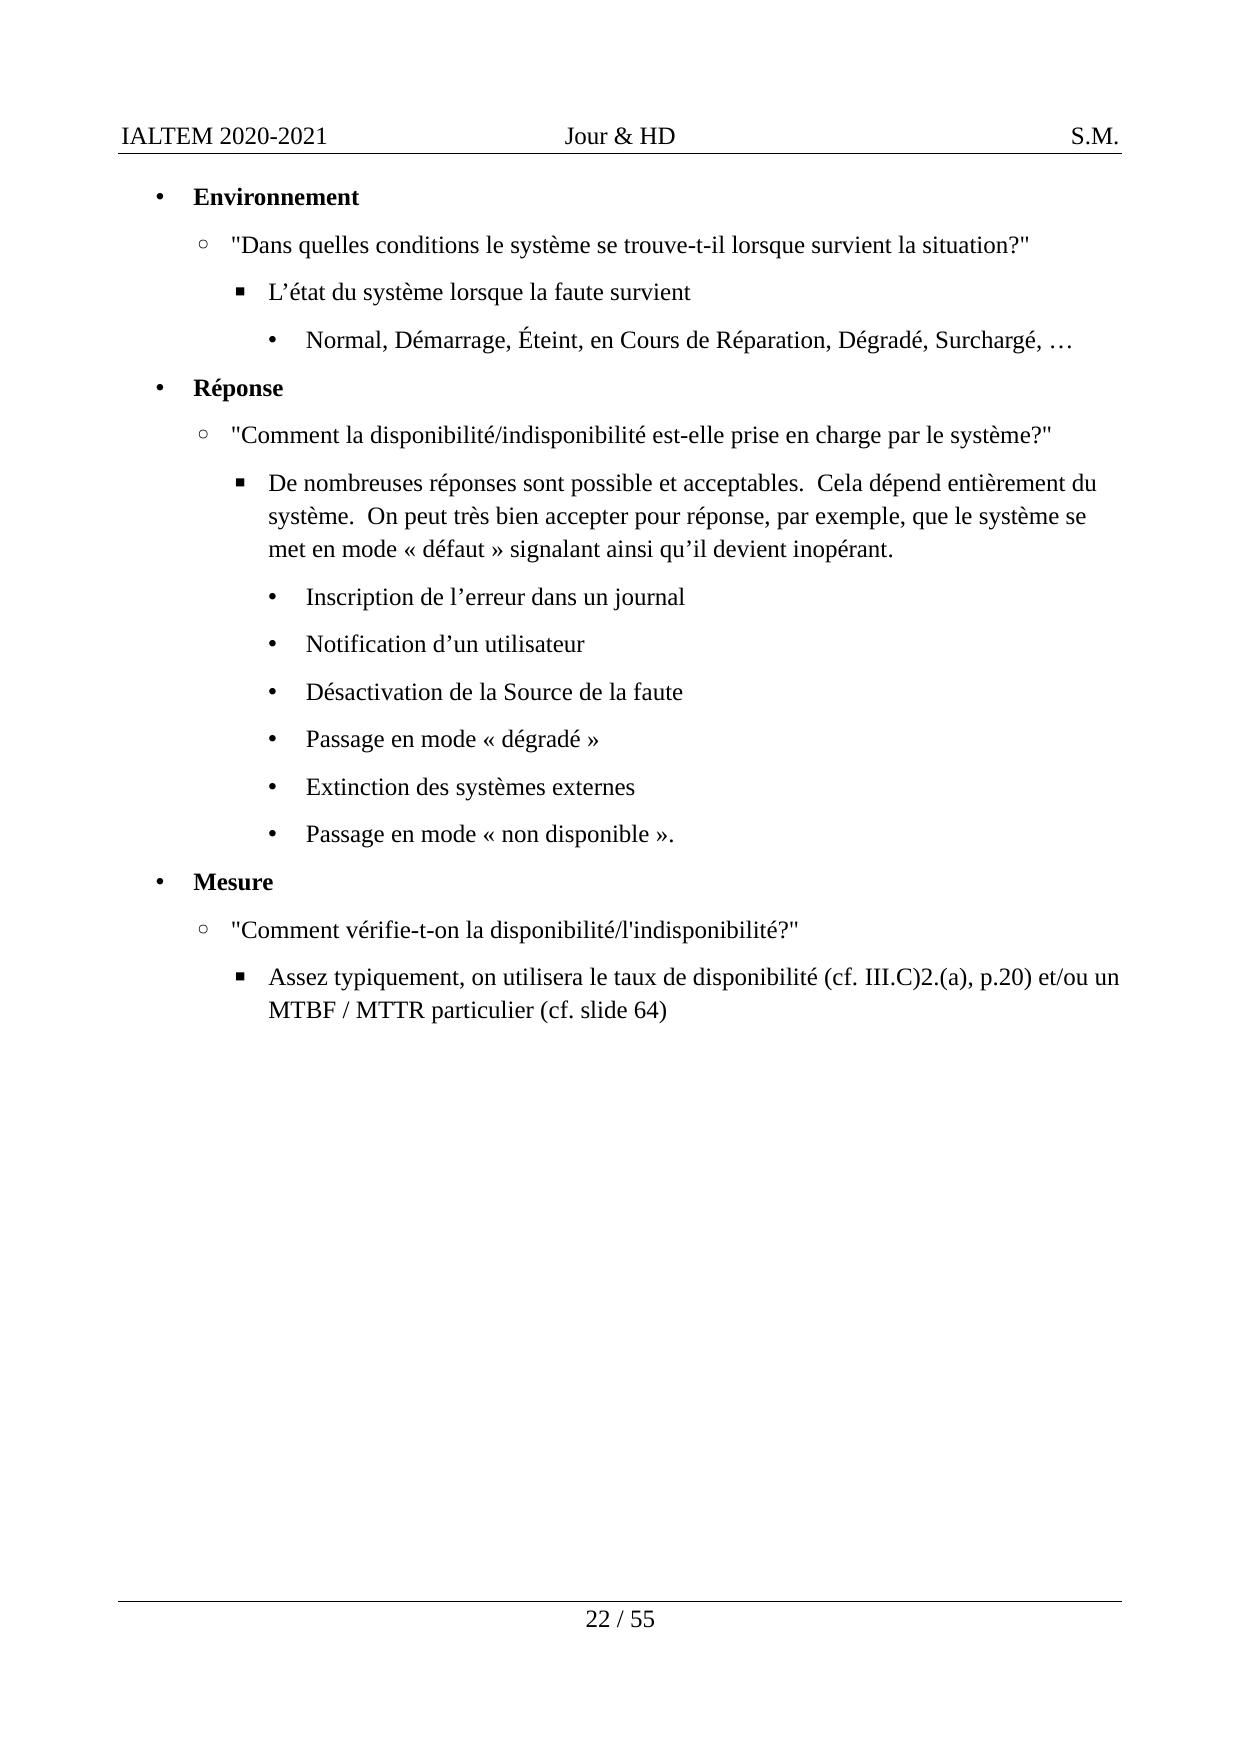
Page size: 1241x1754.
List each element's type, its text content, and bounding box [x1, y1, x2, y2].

list Inscription de l’erreur dans un journal [268, 582, 1122, 610]
list Normal, Démarrage, Éteint, en Cours de Réparation, Dégradé, Surchargé, … [268, 325, 1122, 354]
list L’état du système lorsque la faute survient [231, 277, 1122, 306]
list "Comment vérifie-t-on la disponibilité/l'indisponibilité?" [193, 915, 1122, 943]
list De nombreuses réponses sont possible et acceptables. Cela dépend entièrement du système. On peut très bien accepter pour réponse, par exemple, que le système se met en mode « défaut » signalant ainsi qu’il devient inopérant. [231, 468, 1122, 563]
list Mesure [156, 867, 1122, 896]
list Passage en mode « non disponible ». [268, 819, 1122, 848]
list "Dans quelles conditions le système se trouve-t-il lorsque survient la situation?" [193, 230, 1122, 259]
list Passage en mode « dégradé » [268, 724, 1122, 753]
list Environnement [156, 182, 1122, 211]
list Désactivation de la Source de la faute [268, 677, 1122, 706]
list Extinction des systèmes externes [268, 772, 1122, 801]
list Assez typiquement, on utilisera le taux de disponibilité (cf. III.C)2(a), p.20) et/ou un MTBF / MTTR particulier (cf. slide 64) [231, 962, 1122, 1024]
list Réponse [156, 373, 1122, 401]
list "Comment la disponibilité/indisponibilité est-elle prise en charge par le système?" [193, 420, 1122, 449]
list Notification d’un utilisateur [268, 629, 1122, 658]
